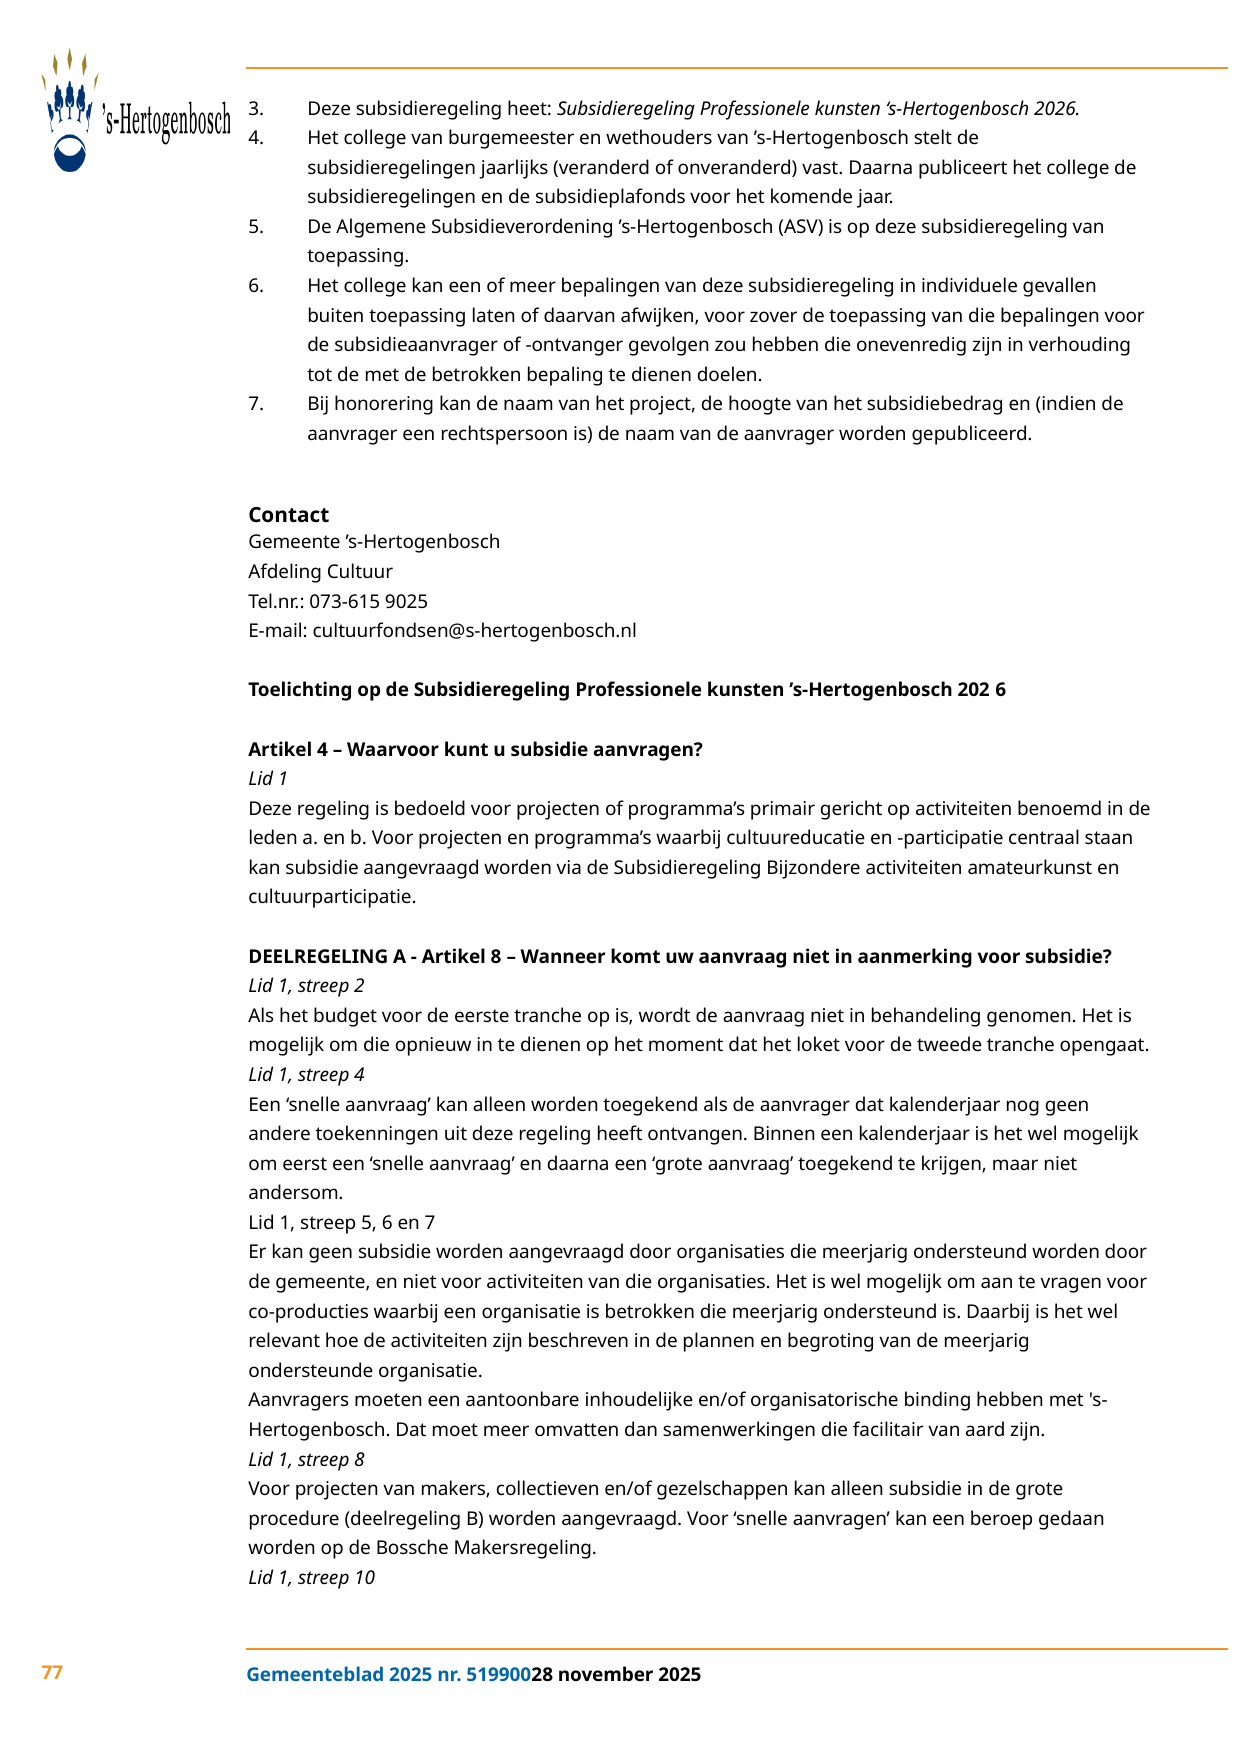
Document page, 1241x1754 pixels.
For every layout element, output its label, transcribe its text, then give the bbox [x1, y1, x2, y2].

text Deze regeling is bedoeld voor projecten of programma’s primair gericht op activiteiten benoemd in de leden a. en b. Voor projecten en programma’s waarbij cultuureducatie en -participatie centraal staan kan subsidie aangevraagd worden via de Subsidieregeling Bijzondere activiteiten amateurkunst en cultuurparticipatie. [248, 795, 1152, 909]
list Het college van burgemeester en wethouders van ’s-Hertogenbosch stelt de subsidieregelingen jaarlijks (veranderd of onveranderd) vast. Daarna publiceert het college de subsidieregelingen en de subsidieplafonds voor het komende jaar. [248, 124, 1152, 209]
list De Algemene Subsidieverordening ’s-Hertogenbosch (ASV) is op deze subsidieregeling van toepassing. [248, 213, 1152, 268]
text Afdeling Cultuur [248, 558, 1152, 584]
list Het college kan een of meer bepalingen van deze subsidieregeling in individuele gevallen buiten toepassing laten of daarvan afwijken, voor zover de toepassing van die bepalingen voor de subsidieaanvrager of -ontvanger gevolgen zou hebben die onevenredig zijn in verhouding tot de met de betrokken bepaling te dienen doelen. [248, 272, 1152, 387]
text Een ‘snelle aanvraag’ kan alleen worden toegekend als de aanvrager dat kalenderjaar nog geen andere toekenningen uit deze regeling heeft ontvangen. Binnen een kalenderjaar is het wel mogelijk om eerst een ‘snelle aanvraag’ en daarna een ‘grote aanvraag’ toegekend te krijgen, maar niet andersom. [248, 1091, 1152, 1205]
text Lid 1, streep 8 [248, 1446, 1152, 1471]
text Lid 1, streep 2 [248, 972, 1152, 998]
list Deze subsidieregeling heet: Subsidieregeling Professionele kunsten ‘s-Hertogenbosch 2026. [248, 95, 1152, 121]
text Gemeente ’s-Hertogenbosch [248, 529, 1152, 554]
text Als het budget voor de eerste tranche op is, wordt de aanvraag niet in behandeling genomen. Het is mogelijk om die opnieuw in te dienen op het moment dat het loket voor de tweede tranche opengaat. [248, 1002, 1152, 1057]
text Er kan geen subsidie worden aangevraagd door organisaties die meerjarig ondersteund worden door de gemeente, en niet voor activiteiten van die organisaties. Het is wel mogelijk om aan te vragen voor co-producties waarbij een organisatie is betrokken die meerjarig ondersteund is. Daarbij is het wel relevant hoe de activiteiten zijn beschreven in de plannen en begroting van de meerjarig ondersteunde organisatie. [248, 1239, 1152, 1383]
text Aanvragers moeten een aantoonbare inhoudelijke en/of organisatorische binding hebben met 's-Hertogenbosch. Dat moet meer omvatten dan samenwerkingen die facilitair van aard zijn. [248, 1387, 1152, 1442]
text Tel.nr.: 073-615 9025 [248, 588, 1152, 613]
text Toelichting op de Subsidieregeling Professionele kunsten ’s-Hertogenbosch 202 6 [248, 677, 1152, 702]
text Lid 1, streep 10 [248, 1564, 1152, 1590]
text E-mail: cultuurfondsen@s-hertogenbosch.nl [248, 617, 1152, 643]
text Voor projecten van makers, collectieven en/of gezelschappen kan alleen subsidie in de grote procedure (deelregeling B) worden aangevraagd. Voor ‘snelle aanvragen’ kan een beroep gedaan worden op de Bossche Makersregeling. [248, 1475, 1152, 1560]
text Lid 1, streep 5, 6 en 7 [248, 1209, 1152, 1235]
text DEELREGELING A - Artikel 8 – Wanneer komt uw aanvraag niet in aanmerking voor subsidie? [248, 943, 1152, 968]
text Lid 1 [248, 765, 1152, 791]
picture [41, 47, 231, 172]
text Lid 1, streep 4 [248, 1061, 1152, 1087]
list Bij honorering kan de naam van het project, de hoogte van het subsidiebedrag en (indien de aanvrager een rechtspersoon is) de naam van de aanvrager worden gepubliceerd. [248, 391, 1152, 446]
text Artikel 4 – Waarvoor kunt u subsidie aanvragen? [248, 736, 1152, 761]
text Contact [248, 500, 1152, 529]
